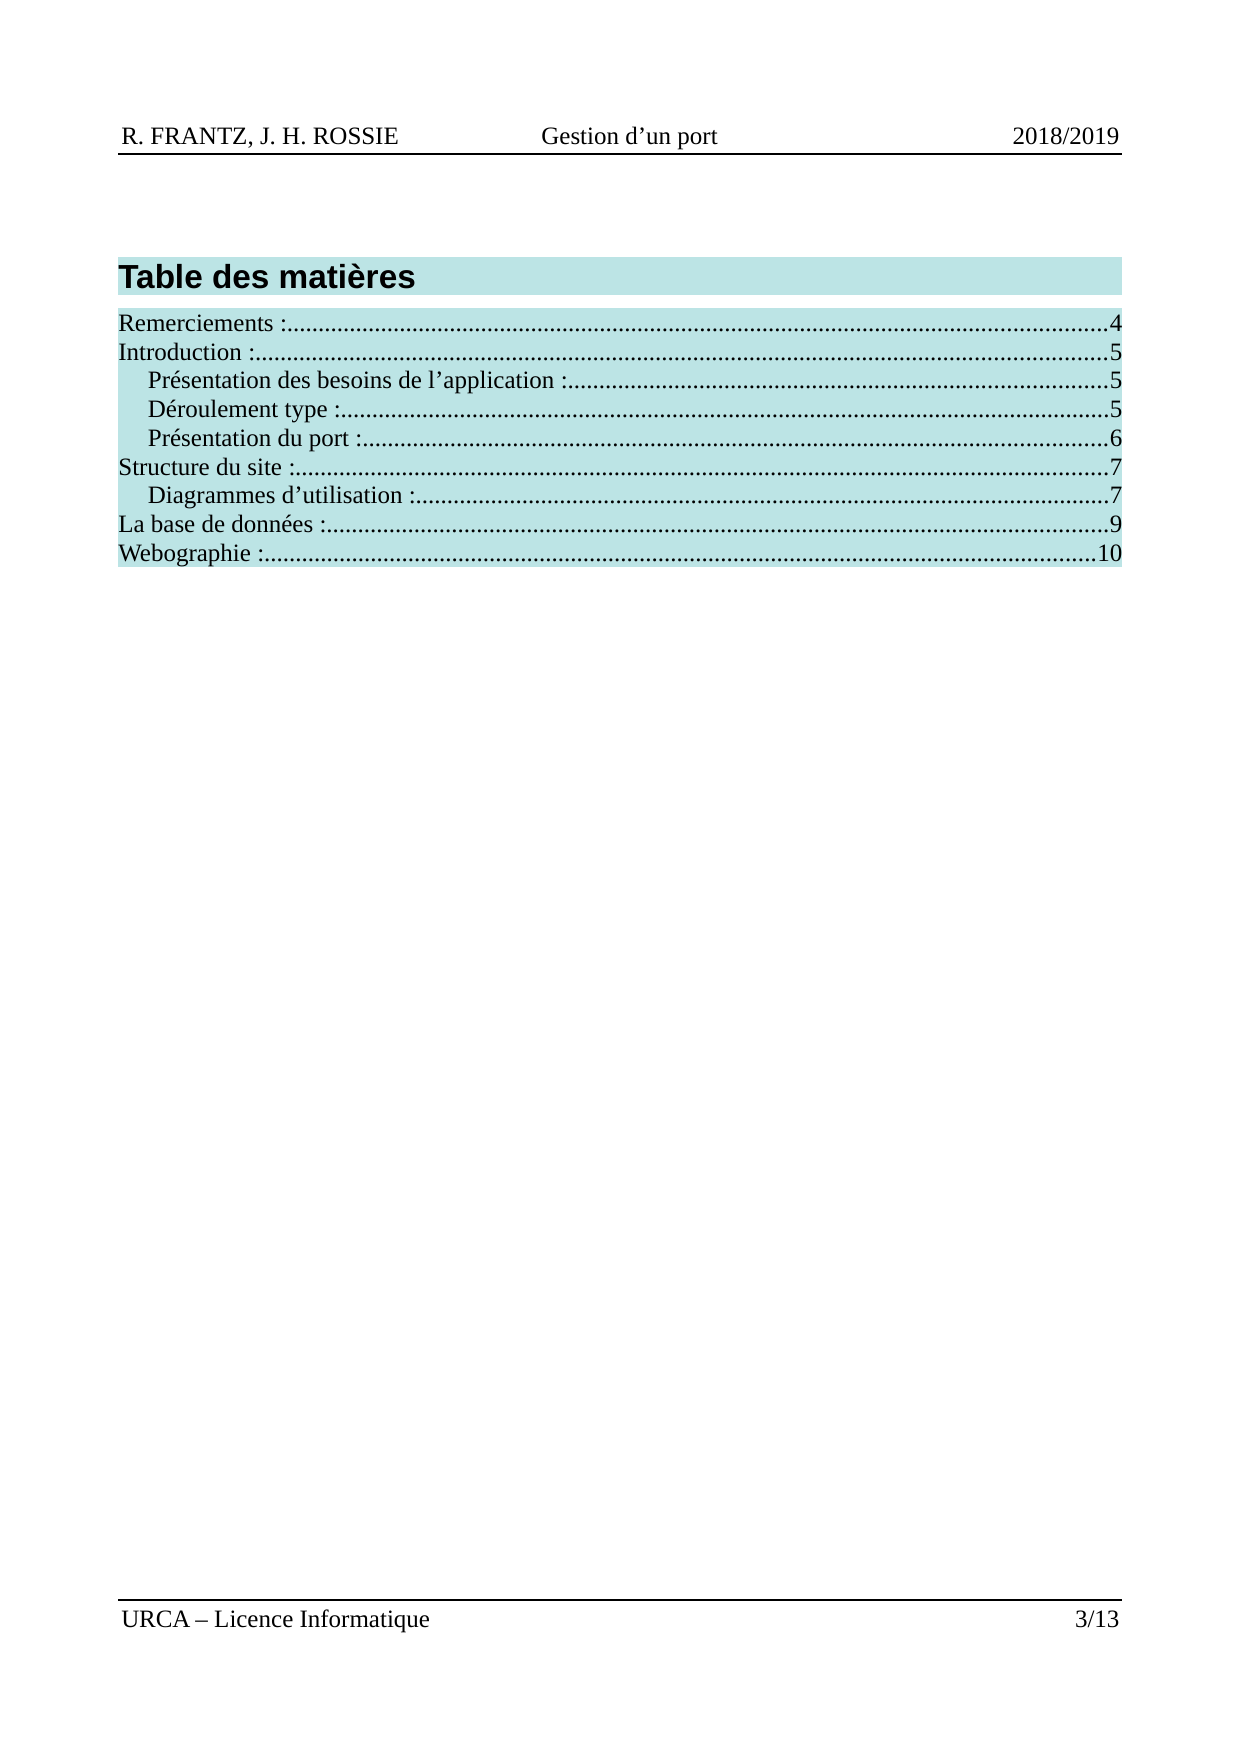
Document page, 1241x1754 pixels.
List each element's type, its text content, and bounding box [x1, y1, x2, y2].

text Structure du site : 7 [118, 452, 1122, 480]
text Remerciements : 4 [118, 308, 1122, 337]
text Diagrammes d’utilisation : 7 [148, 480, 1122, 509]
text Webographie : 10 [118, 538, 1122, 567]
text La base de données : 9 [118, 509, 1122, 538]
subtitle Table des matières [118, 257, 1122, 295]
text Déroulement type : 5 [148, 394, 1122, 423]
text Introduction : 5 [118, 337, 1122, 365]
text Présentation des besoins de l’application : 5 [148, 365, 1122, 394]
text Présentation du port : 6 [148, 423, 1122, 452]
